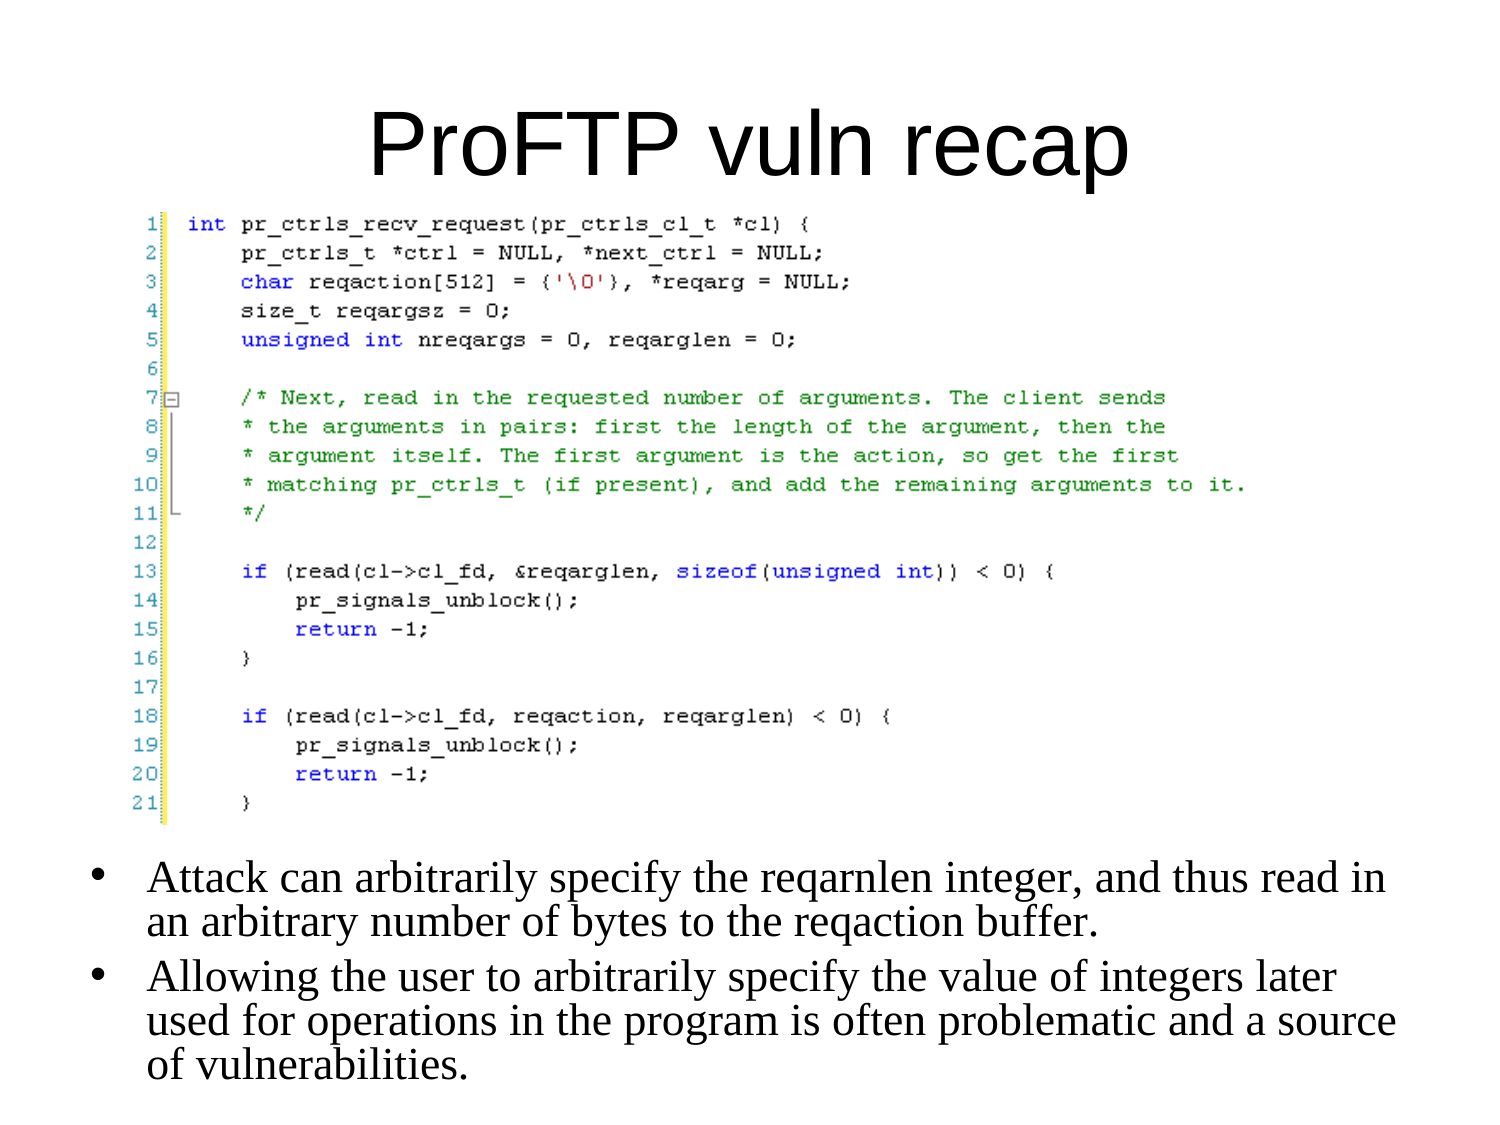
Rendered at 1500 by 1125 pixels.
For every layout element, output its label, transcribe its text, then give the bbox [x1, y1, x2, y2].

list Attack can arbitrarily specify the reqarnlen integer, and thus read in an arbitrary number of bytes to the reqaction buffer. Allowing the user to arbitrarily specify the value of integers later used for operations in the program is often problematic and a source of vulnerabilities. [75, 849, 1426, 1101]
title ProFTP vuln recap [75, 45, 1426, 233]
picture [125, 212, 1277, 826]
